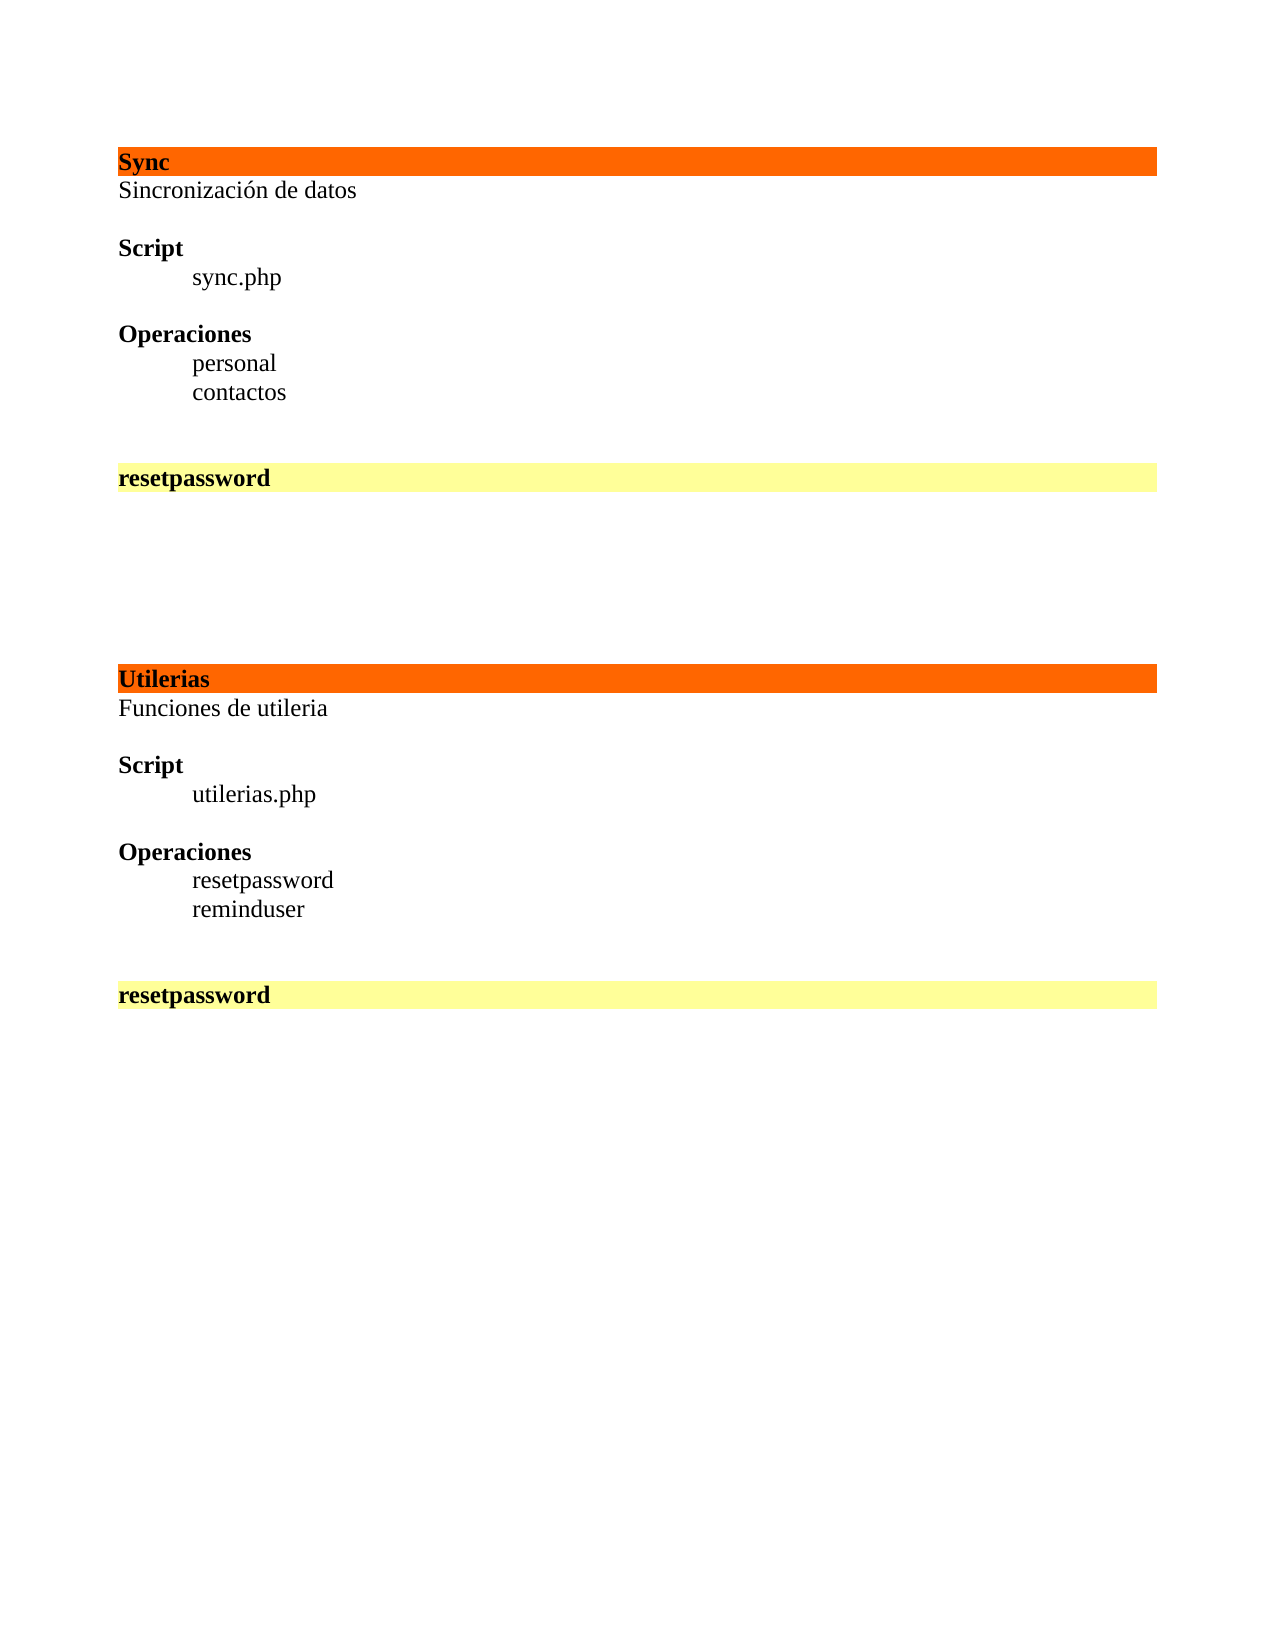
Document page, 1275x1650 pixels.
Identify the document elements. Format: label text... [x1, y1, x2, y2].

text Script [118, 751, 1157, 779]
text Funciones de utileria [118, 693, 1157, 722]
text Utilerias [118, 664, 1157, 693]
text reminduser [118, 894, 1157, 923]
text utilerias.php [118, 779, 1157, 808]
text resetpassword [118, 463, 1157, 492]
text contactos [118, 377, 1157, 406]
text resetpassword [118, 866, 1157, 894]
text resetpassword [118, 981, 1157, 1009]
text Operaciones [118, 837, 1157, 866]
text personal [118, 348, 1157, 377]
text Sync [118, 147, 1157, 176]
text Script [118, 233, 1157, 262]
text sync.php [118, 262, 1157, 291]
text Sincronización de datos [118, 176, 1157, 204]
text Operaciones [118, 319, 1157, 348]
